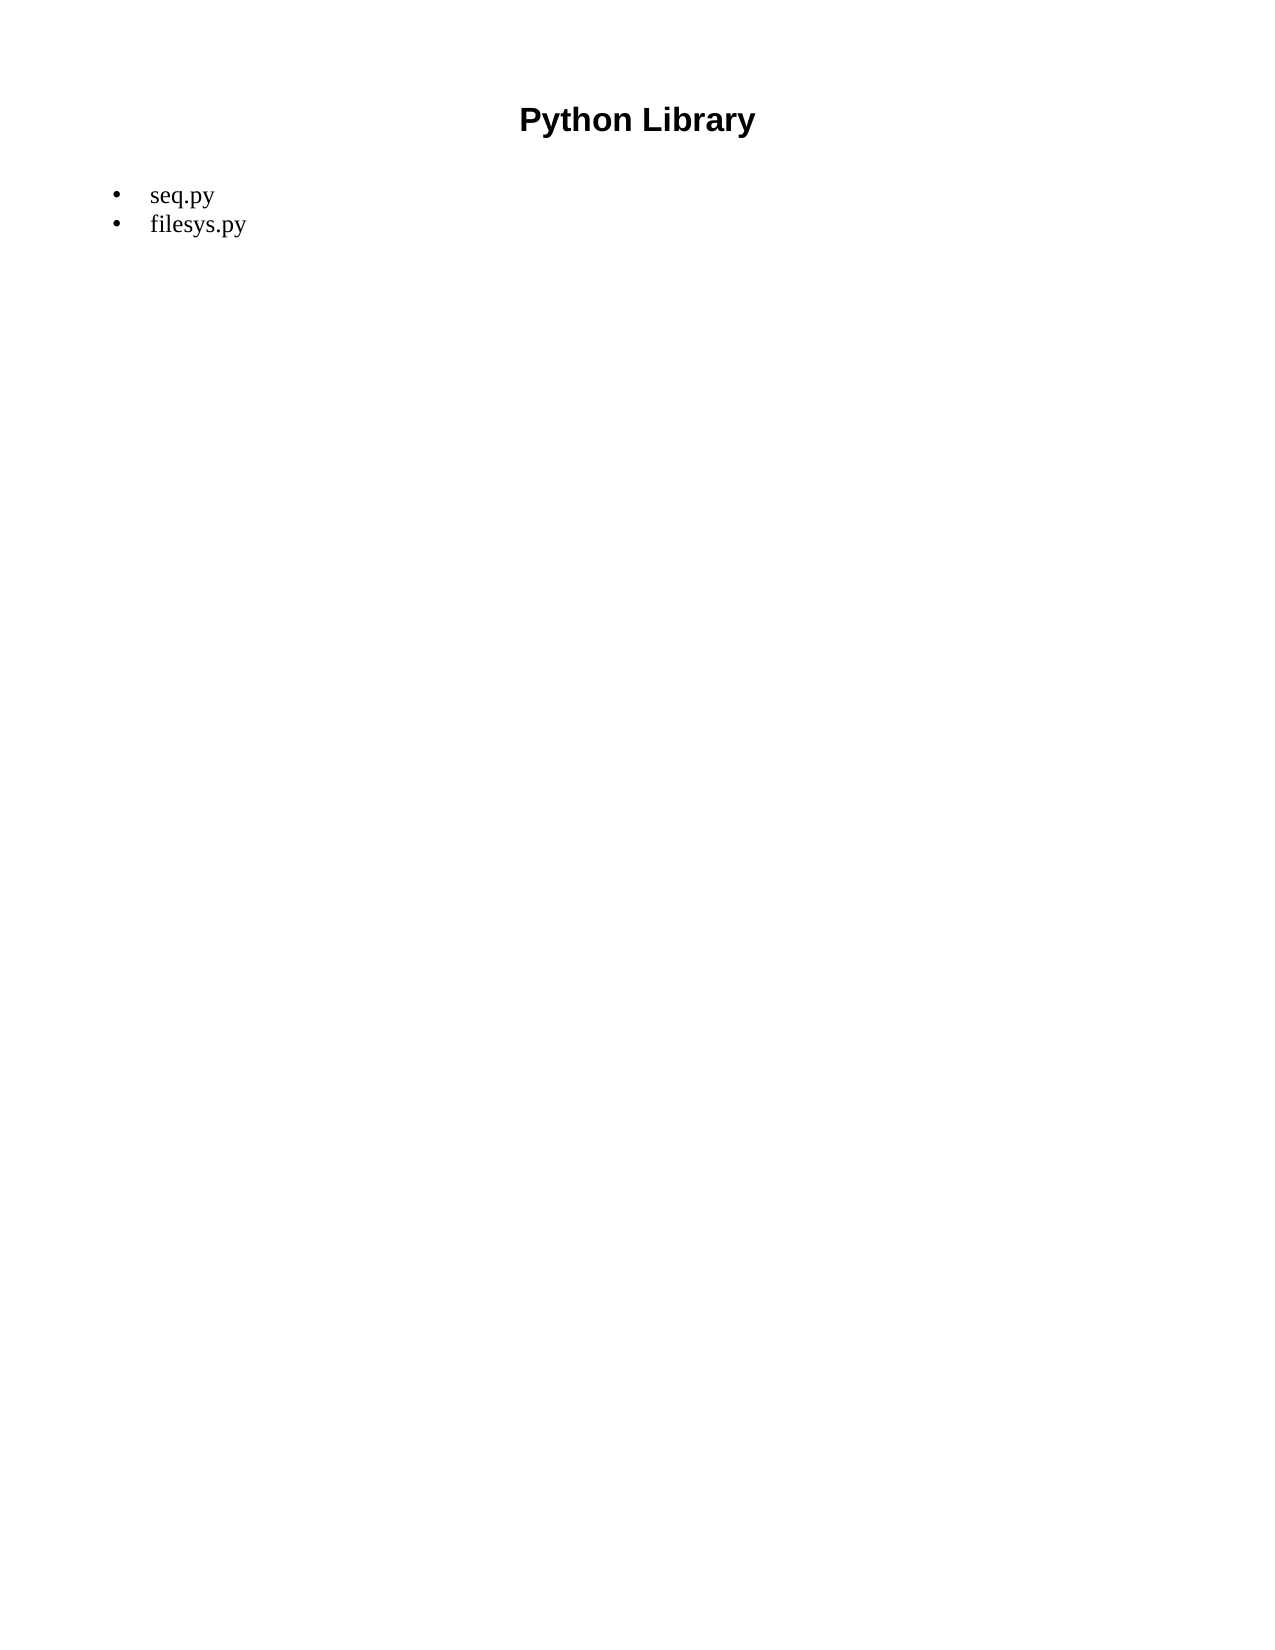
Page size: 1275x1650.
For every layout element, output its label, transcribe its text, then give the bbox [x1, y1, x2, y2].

list seq.py [112, 180, 1200, 209]
subtitle Python Library [75, 100, 1200, 139]
list filesys.py [112, 209, 1200, 237]
